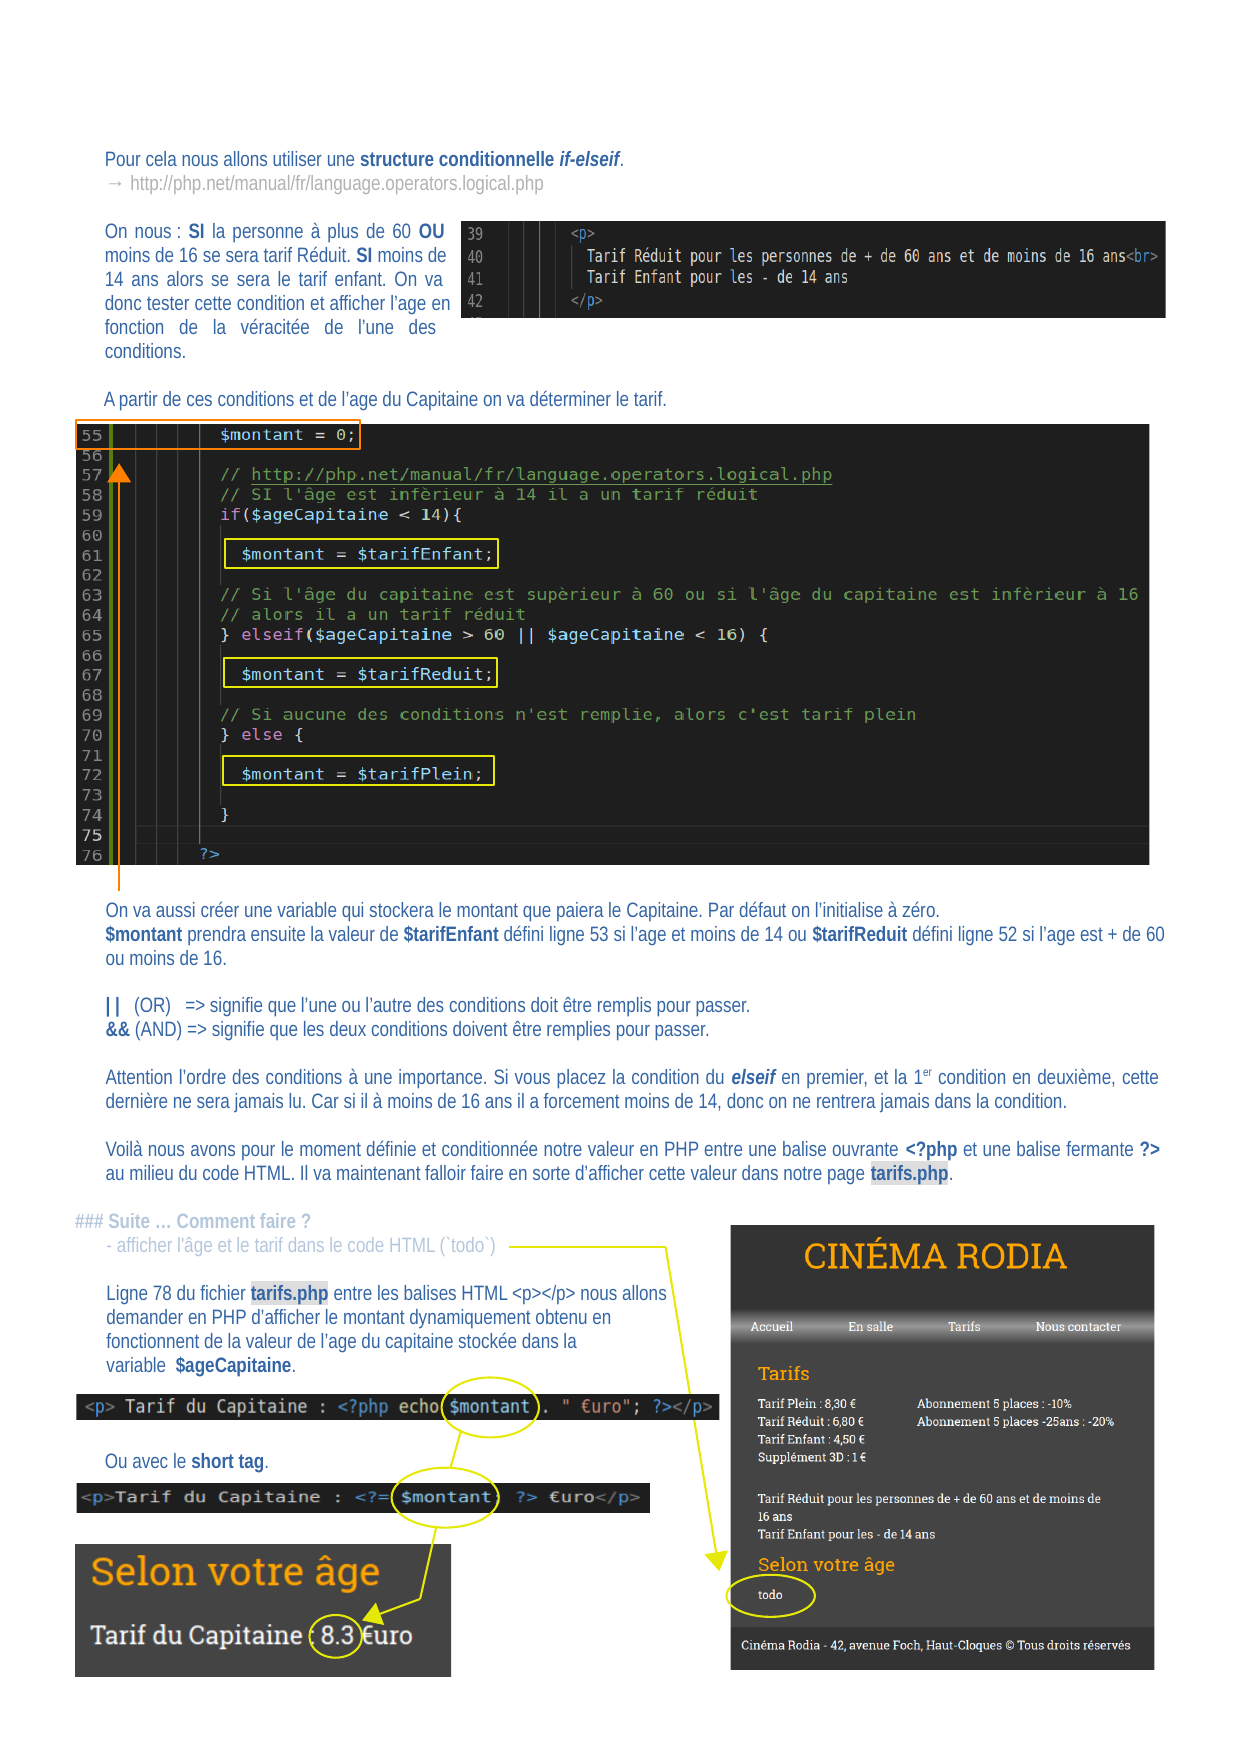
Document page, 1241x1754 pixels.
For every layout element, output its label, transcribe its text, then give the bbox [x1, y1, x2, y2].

text fonctionnent de la valeur de l’age du capitaine stockée dans la [75, 1329, 681, 1353]
text - afficher l'âge et le tarif dans le code HTML (`todo`) [75, 1233, 730, 1257]
text && (AND) => signifie que les deux conditions doivent être remplies pour passer. [75, 1017, 1165, 1041]
text Voilà nous avons pour le moment définie et conditionnée notre valeur en PHP entre une balise ouvrante <?php et une balise fermante ?> au milieu du code HTML. Il va maintenant falloir faire en sorte d’afficher cette valeur dans notre page tarifs.php. [75, 1137, 1165, 1185]
picture [76, 1394, 444, 1420]
text | | (OR) => signifie que l’une ou l’autre des conditions doit être remplis pour passer. [75, 993, 1165, 1017]
picture [76, 424, 1150, 865]
picture [461, 221, 1166, 318]
text Attention l’ordre des conditions à une importance. Si vous placez la condition du elseif en premier, et la 1er condition en deuxième, cette dernière ne sera jamais lu. Car si il à moins de 16 ans il a forcement moins de 14, donc on ne rentrera jamais dans la condition. [75, 1065, 1165, 1113]
picture [536, 1394, 720, 1420]
text [453, 1449, 701, 1473]
picture [443, 1394, 537, 1420]
text ### Suite … Comment faire ? [75, 1209, 1165, 1233]
text [677, 1305, 730, 1329]
picture [730, 1225, 1155, 1670]
text [701, 1449, 730, 1473]
text demander en PHP d’afficher le montant dynamiquement obtenu en [75, 1305, 677, 1329]
text Ou avec le short tag. [75, 1449, 454, 1473]
picture [76, 1483, 396, 1513]
text $montant prendra ensuite la valeur de $tarifEnfant défini ligne 53 si l’age et moins de 14 ou $tarifReduit défini ligne 52 si l’age est + de 60 ou moins de 16. [75, 922, 1165, 969]
picture [77, 424, 359, 448]
picture [730, 1576, 813, 1615]
text → http://php.net/manual/fr/language.operators.logical.php [75, 171, 1165, 195]
picture [393, 1483, 497, 1513]
text On va aussi créer une variable qui stockera le montant que paiera le Capitaine. Par défaut on l’initialise à zéro. [75, 898, 1165, 922]
text [685, 1353, 730, 1377]
picture [494, 1483, 650, 1513]
text Ligne 78 du fichier tarifs.php entre les balises HTML <p></p> nous allons [75, 1281, 673, 1305]
text On nous : SI la personne à plus de 60 OU moins de 16 se sera tarif Réduit. SI moins de 14 ans alors se sera le tarif enfant. On va donc tester cette condition et afficher l’age en fonction de la véracitée de l’une des conditions. [75, 219, 1165, 362]
picture [75, 1544, 452, 1677]
text A partir de ces conditions et de l’age du Capitaine on va déterminer le tarif. [75, 386, 1165, 410]
text Pour cela nous allons utiliser une structure conditionnelle if-elseif. [75, 147, 1165, 171]
text variable $ageCapitaine. [75, 1353, 685, 1377]
